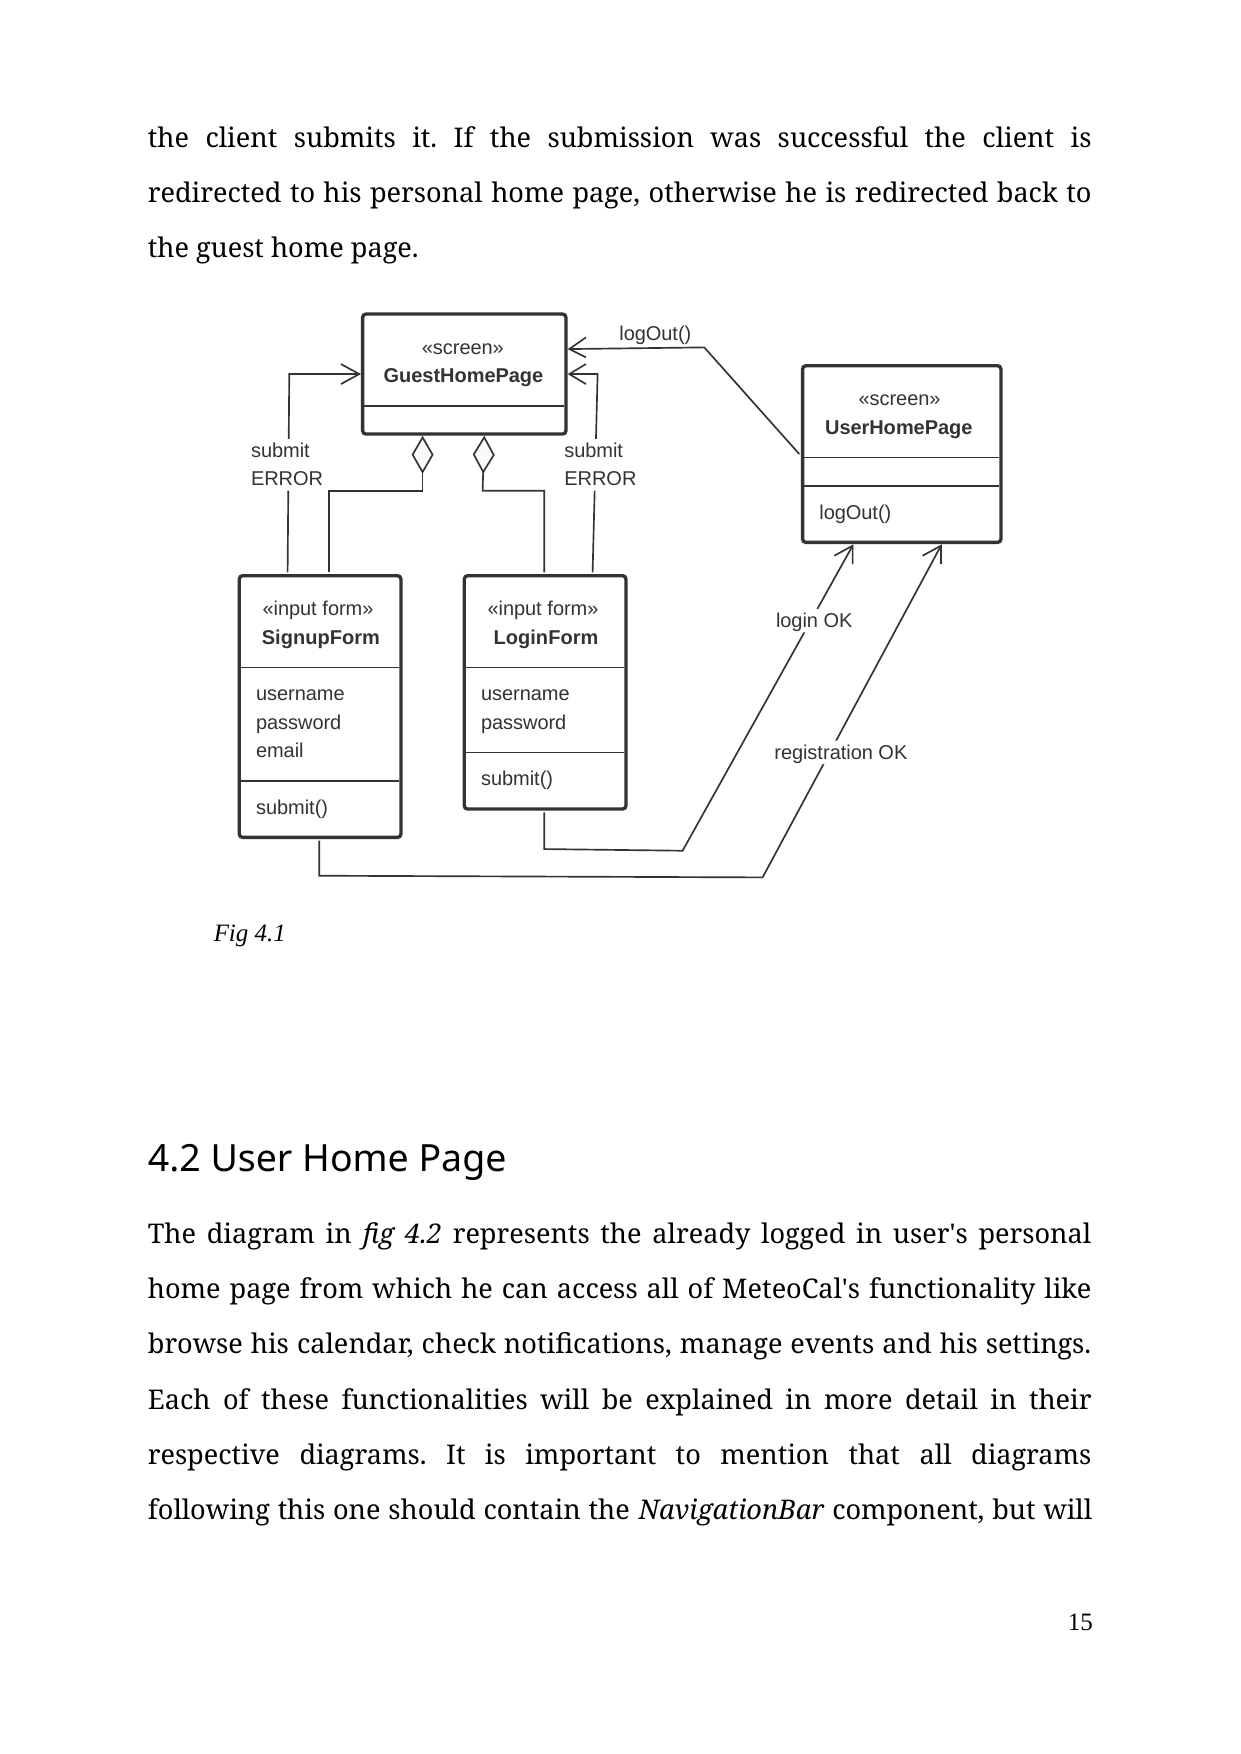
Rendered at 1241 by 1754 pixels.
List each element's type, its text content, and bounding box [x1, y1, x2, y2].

text Fig 4.1 [213, 309, 1027, 946]
text the client submits it. If the submission was successful the client is redirected to his personal home page, otherwise he is redirected back to the guest home page. [148, 118, 1093, 266]
text The diagram in fig 4.2 represents the already logged in user's personal home page from which he can access all of MeteoCal's functionality like browse his calendar, check notifications, manage events and his settings. Each of these functionalities will be explained in more detail in their respective diagrams. It is important to mention that all diagrams following this one should contain the NavigationBar component, but will [148, 1214, 1093, 1528]
subtitle 4.2 User Home Page [148, 1131, 1093, 1182]
